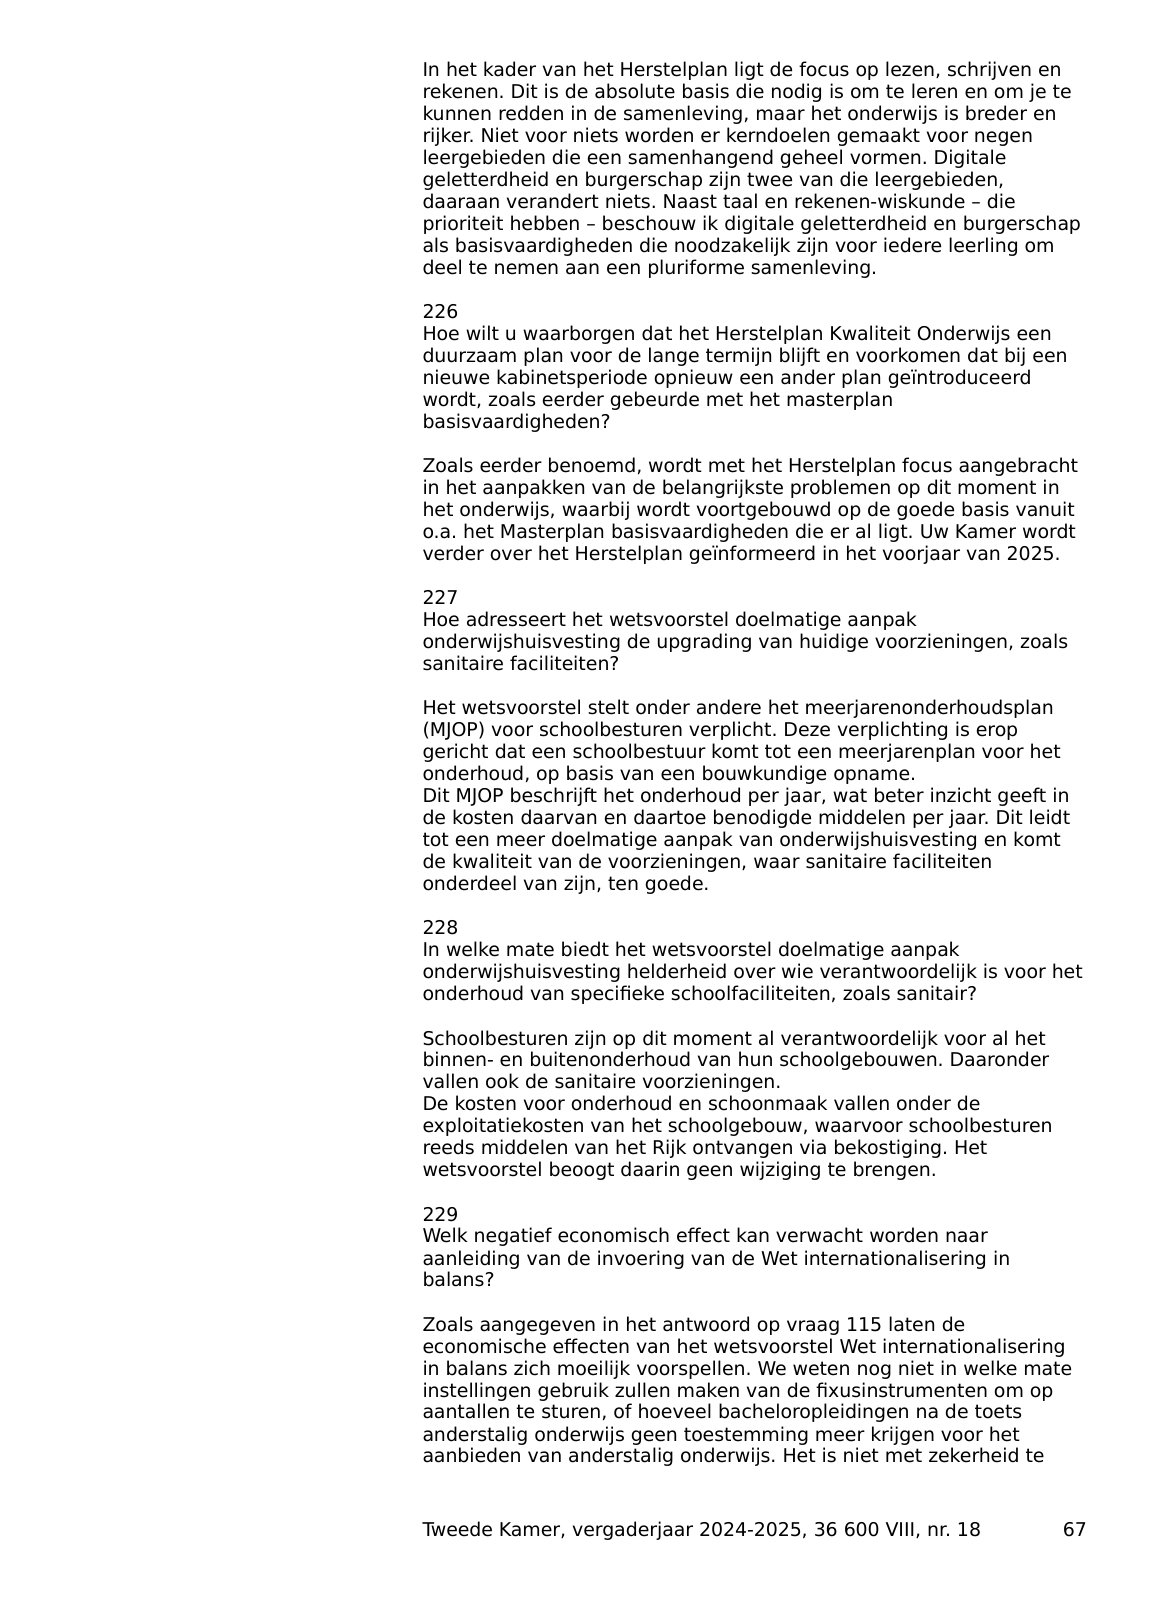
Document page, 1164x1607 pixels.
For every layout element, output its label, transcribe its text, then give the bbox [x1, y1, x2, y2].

text Zoals aangegeven in het antwoord op vraag 115 laten de economische effecten van het wetsvoorstel Wet internationalisering in balans zich moeilijk voorspellen. We weten nog niet in welke mate instellingen gebruik zullen maken van de fixusinstrumenten om op aantallen te sturen, of hoeveel bacheloropleidingen na de toets anderstalig onderwijs geen toestemming meer krijgen voor het aanbieden van anderstalig onderwijs. Het is niet met zekerheid te [422, 1313, 1087, 1467]
text 229 [422, 1203, 1087, 1225]
text Welk negatief economisch effect kan verwacht worden naar aanleiding van de invoering van de Wet internationalisering in balans? [422, 1225, 1087, 1291]
text Zoals eerder benoemd, wordt met het Herstelplan focus aangebracht in het aanpakken van de belangrijkste problemen op dit moment in het onderwijs, waarbij wordt voortgebouwd op de goede basis vanuit o.a. het Masterplan basisvaardigheden die er al ligt. Uw Kamer wordt verder over het Herstelplan geïnformeerd in het voorjaar van 2025. [422, 455, 1087, 565]
text 228 [422, 917, 1087, 939]
text De kosten voor onderhoud en schoonmaak vallen onder de exploitatiekosten van het schoolgebouw, waarvoor schoolbesturen reeds middelen van het Rijk ontvangen via bekostiging. Het wetsvoorstel beoogt daarin geen wijziging te brengen. [422, 1093, 1087, 1181]
text 227 [422, 587, 1087, 609]
text In welke mate biedt het wetsvoorstel doelmatige aanpak onderwijshuisvesting helderheid over wie verantwoordelijk is voor het onderhoud van specifieke schoolfaciliteiten, zoals sanitair? [422, 939, 1087, 1005]
text 226 [422, 301, 1087, 323]
text Hoe adresseert het wetsvoorstel doelmatige aanpak onderwijshuisvesting de upgrading van huidige voorzieningen, zoals sanitaire faciliteiten? [422, 609, 1087, 675]
text In het kader van het Herstelplan ligt de focus op lezen, schrijven en rekenen. Dit is de absolute basis die nodig is om te leren en om je te kunnen redden in de samenleving, maar het onderwijs is breder en rijker. Niet voor niets worden er kerndoelen gemaakt voor negen leergebieden die een samenhangend geheel vormen. Digitale geletterdheid en burgerschap zijn twee van die leergebieden, daaraan verandert niets. Naast taal en rekenen-wiskunde – die prioriteit hebben – beschouw ik digitale geletterdheid en burgerschap als basisvaardigheden die noodzakelijk zijn voor iedere leerling om deel te nemen aan een pluriforme samenleving. [422, 59, 1087, 279]
text Dit MJOP beschrijft het onderhoud per jaar, wat beter inzicht geeft in de kosten daarvan en daartoe benodigde middelen per jaar. Dit leidt tot een meer doelmatige aanpak van onderwijshuisvesting en komt de kwaliteit van de voorzieningen, waar sanitaire faciliteiten onderdeel van zijn, ten goede. [422, 785, 1087, 895]
text Schoolbesturen zijn op dit moment al verantwoordelijk voor al het binnen- en buitenonderhoud van hun schoolgebouwen. Daaronder vallen ook de sanitaire voorzieningen. [422, 1027, 1087, 1093]
text Hoe wilt u waarborgen dat het Herstelplan Kwaliteit Onderwijs een duurzaam plan voor de lange termijn blijft en voorkomen dat bij een nieuwe kabinetsperiode opnieuw een ander plan geïntroduceerd wordt, zoals eerder gebeurde met het masterplan basisvaardigheden? [422, 323, 1087, 433]
text Het wetsvoorstel stelt onder andere het meerjarenonderhoudsplan (MJOP) voor schoolbesturen verplicht. Deze verplichting is erop gericht dat een schoolbestuur komt tot een meerjarenplan voor het onderhoud, op basis van een bouwkundige opname. [422, 697, 1087, 785]
